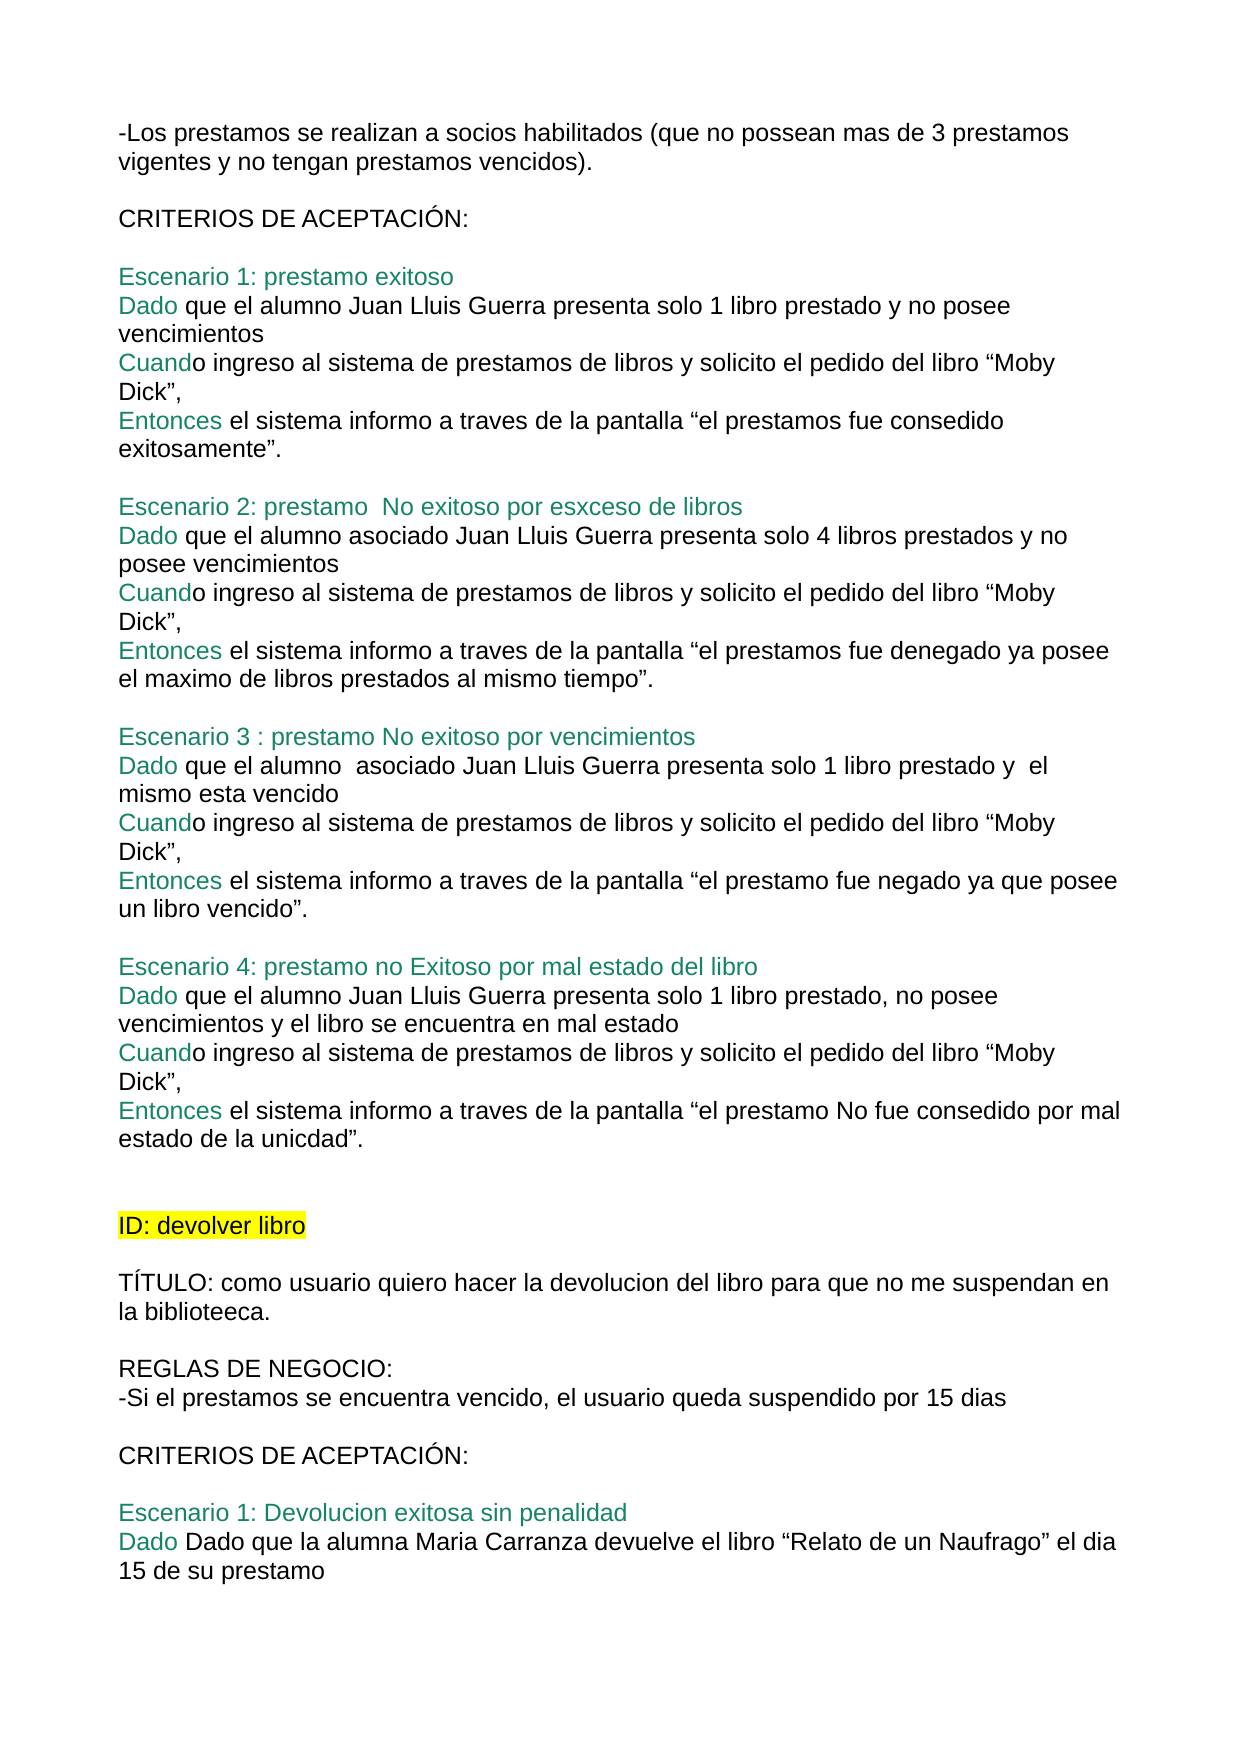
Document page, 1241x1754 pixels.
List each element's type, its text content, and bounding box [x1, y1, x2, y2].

text ID: devolver libro [118, 1211, 1122, 1239]
text Dado que el alumno Juan Lluis Guerra presenta solo 1 libro prestado, no posee vencimientos y el libro se encuentra en mal estado [118, 981, 1122, 1038]
text Entonces el sistema informo a traves de la pantalla “el prestamos fue consedido exitosamente”. [118, 406, 1122, 463]
text Escenario 1: prestamo exitoso [118, 262, 1122, 291]
text Cuando ingreso al sistema de prestamos de libros y solicito el pedido del libro “Moby Dick”, [118, 348, 1122, 406]
text Dado que el alumno asociado Juan Lluis Guerra presenta solo 4 libros prestados y no posee vencimientos [118, 521, 1122, 578]
text CRITERIOS DE ACEPTACIÓN: [118, 204, 1122, 233]
text -Los prestamos se realizan a socios habilitados (que no possean mas de 3 prestamos vigentes y no tengan prestamos vencidos). [118, 118, 1122, 176]
text Entonces el sistema informo a traves de la pantalla “el prestamo No fue consedido por mal estado de la unicdad”. [118, 1096, 1122, 1153]
text Escenario 4: prestamo no Exitoso por mal estado del libro [118, 952, 1122, 981]
text Cuando ingreso al sistema de prestamos de libros y solicito el pedido del libro “Moby Dick”, [118, 578, 1122, 636]
text CRITERIOS DE ACEPTACIÓN: [118, 1441, 1122, 1469]
text Dado Dado que la alumna Maria Carranza devuelve el libro “Relato de un Naufrago” el dia 15 de su prestamo [118, 1527, 1122, 1584]
text Entonces el sistema informo a traves de la pantalla “el prestamos fue denegado ya posee el maximo de libros prestados al mismo tiempo”. [118, 636, 1122, 693]
text -Si el prestamos se encuentra vencido, el usuario queda suspendido por 15 dias [118, 1383, 1122, 1412]
text Cuando ingreso al sistema de prestamos de libros y solicito el pedido del libro “Moby Dick”, [118, 1038, 1122, 1096]
text Escenario 3 : prestamo No exitoso por vencimientos [118, 722, 1122, 751]
text Cuando ingreso al sistema de prestamos de libros y solicito el pedido del libro “Moby Dick”, [118, 808, 1122, 866]
text TÍTULO: como usuario quiero hacer la devolucion del libro para que no me suspendan en la biblioteeca. [118, 1268, 1122, 1326]
text Escenario 2: prestamo No exitoso por esxceso de libros [118, 492, 1122, 521]
text REGLAS DE NEGOCIO: [118, 1354, 1122, 1383]
text Dado que el alumno asociado Juan Lluis Guerra presenta solo 1 libro prestado y el mismo esta vencido [118, 751, 1122, 808]
text Escenario 1: Devolucion exitosa sin penalidad [118, 1498, 1122, 1527]
text Entonces el sistema informo a traves de la pantalla “el prestamo fue negado ya que posee un libro vencido”. [118, 866, 1122, 923]
text Dado que el alumno Juan Lluis Guerra presenta solo 1 libro prestado y no posee vencimientos [118, 291, 1122, 348]
